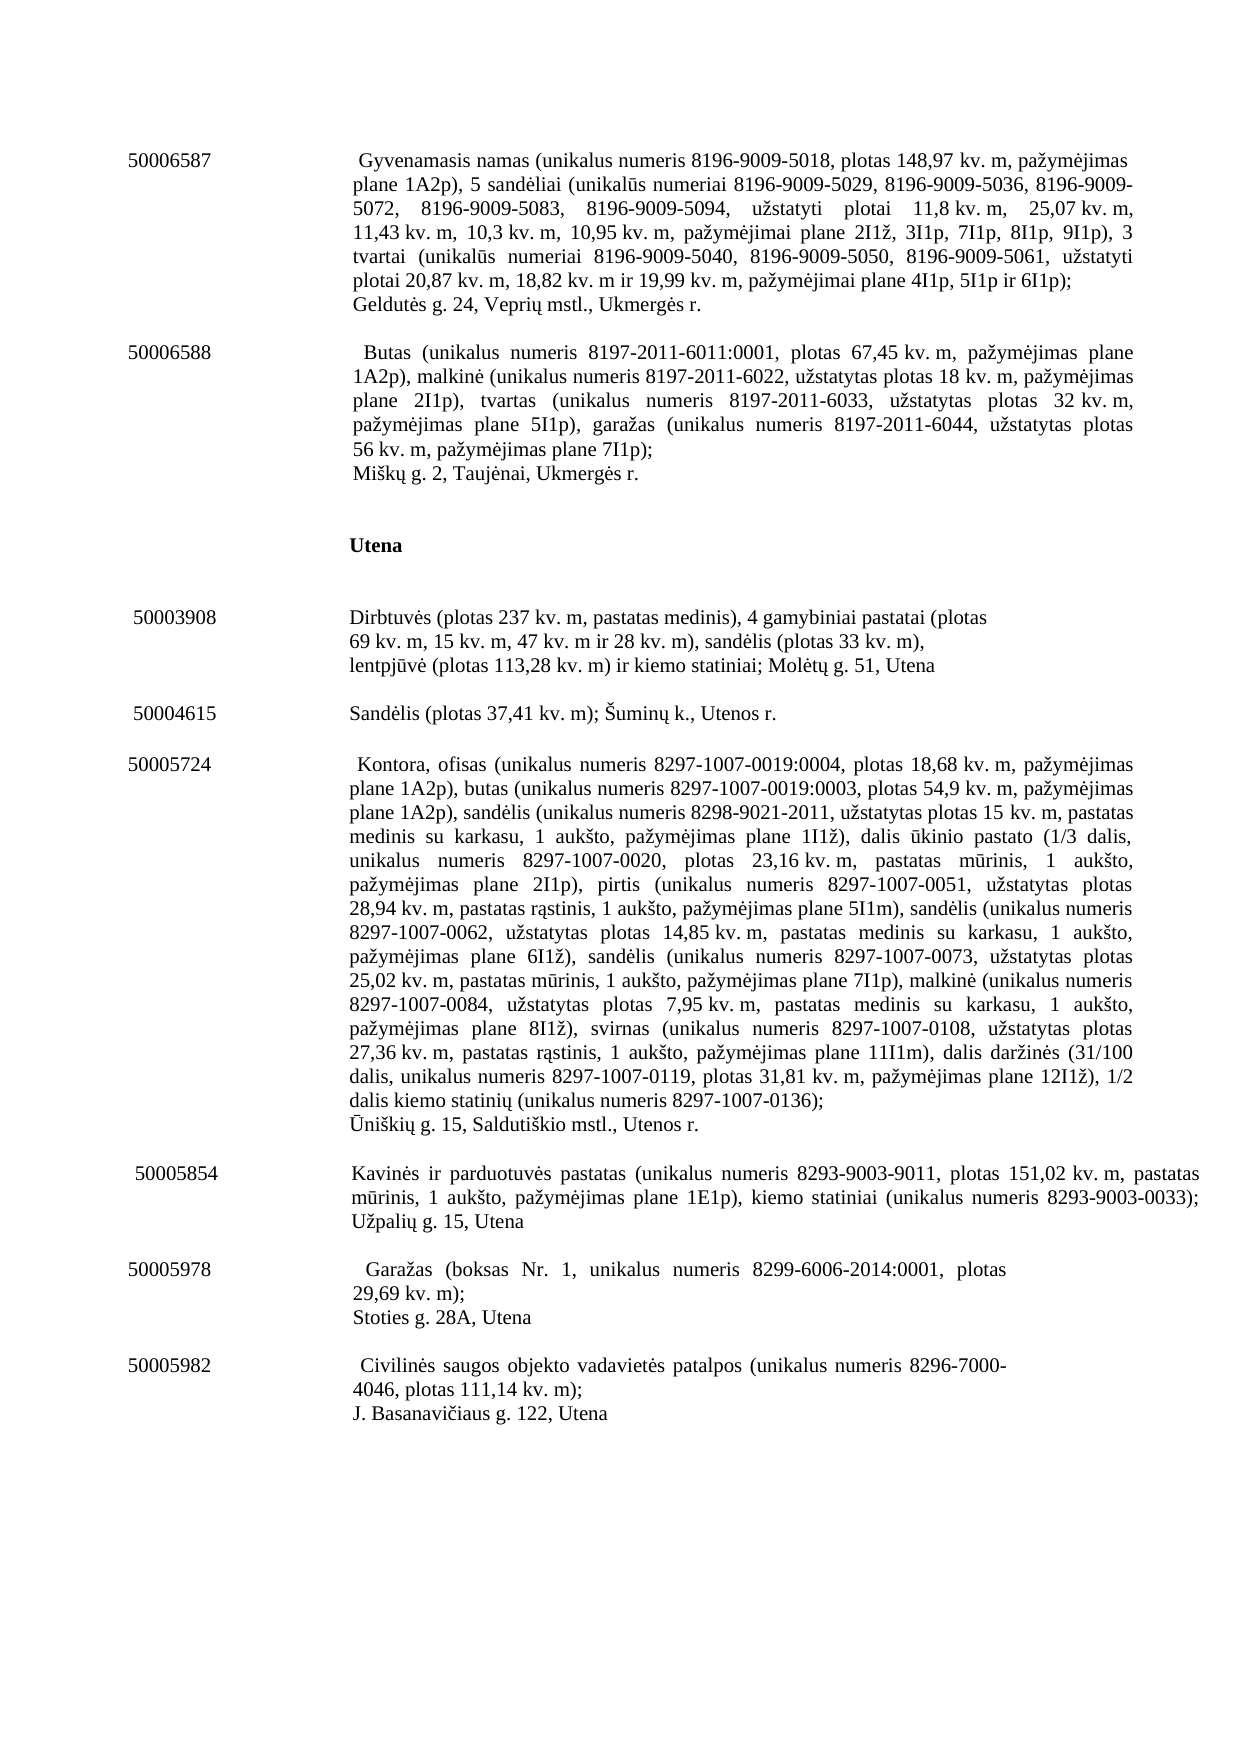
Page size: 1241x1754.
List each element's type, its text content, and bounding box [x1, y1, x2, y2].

table_cell Gyvenamasis namas (unikalus numeris 8196-9009-5018, plotas 148,97 kv. m, pažymėjimas plane 1A2p), 5 sandėliai (unikalūs numeriai 8196-9009-5029, 8196-9009-5036, 8196-9009-5072, 8196-9009-5083, 8196-9009-5094, užstatyti plotai 11,8 kv. m, 25,07 kv. m, 11,43 kv. m, 10,3 kv. m, 10,95 kv. m, pažymėjimai plane 2I1ž, 3I1p, 7I1p, 8I1p, 9I1p), 3 tvartai (unikalūs numeriai 8196-9009-5040, 8196-9009-5050, 8196-9009-5061, užstatyti plotai 20,87 kv. m, 18,82 kv. m ir 19,99 kv. m, pažymėjimai plane 4I1p, 5I1p ir 6I1p); Geldutės g. 24, Veprių mstl., Ukmergės r. [338, 148, 1145, 340]
table_cell [1136, 1353, 1145, 1449]
table_cell [1145, 751, 1155, 1161]
table_cell [1160, 605, 1190, 701]
table_cell [1145, 148, 1155, 340]
table_cell [1155, 533, 1160, 557]
table_cell [1145, 1257, 1155, 1353]
table_cell [1155, 1257, 1160, 1353]
table_cell [1018, 605, 1063, 701]
table_cell [1190, 605, 1211, 701]
table_cell [1088, 701, 1093, 751]
table_cell [1145, 605, 1155, 701]
table_cell [101, 751, 116, 1161]
table_cell [1155, 581, 1160, 605]
table_cell Kontora, ofisas (unikalus numeris 8297-1007-0019:0004, plotas 18,68 kv. m, pažymėjimas plane 1A2p), butas (unikalus numeris 8297-1007-0019:0003, plotas 54,9 kv. m, pažymėjimas plane 1A2p), sandėlis (unikalus numeris 8298-9021-2011, užstatytas plotas 15 kv. m, pastatas medinis su karkasu, 1 aukšto, pažymėjimas plane 1I1ž), dalis ūkinio pastato (1/3 dalis, unikalus numeris 8297-1007-0020, plotas 23,16 kv. m, pastatas mūrinis, 1 aukšto, pažymėjimas plane 2I1p), pirtis (unikalus numeris 8297-1007-0051, užstatytas plotas 28,94 kv. m, pastatas rąstinis, 1 aukšto, pažymėjimas plane 5I1m), sandėlis (unikalus numeris 8297-1007-0062, užstatytas plotas 14,85 kv. m, pastatas medinis su karkasu, 1 aukšto, pažymėjimas plane 6I1ž), sandėlis (unikalus numeris 8297-1007-0073, užstatytas plotas 25,02 kv. m, pastatas mūrinis, 1 aukšto, pažymėjimas plane 7I1p), malkinė (unikalus numeris 8297-1007-0084, užstatytas plotas 7,95 kv. m, pastatas medinis su karkasu, 1 aukšto, pažymėjimas plane 8I1ž), svirnas (unikalus numeris 8297-1007-0108, užstatytas plotas 27,36 kv. m, pastatas rąstinis, 1 aukšto, pažymėjimas plane 11I1m), dalis daržinės (31/100 dalis, unikalus numeris 8297-1007-0119, plotas 31,81 kv. m, pažymėjimas plane 12I1ž), 1/2 dalis kiemo statinių (unikalus numeris 8297-1007-0136); Ūniškių g. 15, Saldutiškio mstl., Utenos r. [338, 751, 1145, 1161]
table_cell [1160, 148, 1190, 340]
table_cell [1190, 1257, 1211, 1353]
table_cell [1155, 1353, 1160, 1449]
table_cell [1190, 581, 1211, 605]
table_cell [101, 581, 116, 605]
table_cell [1018, 1353, 1063, 1449]
table_cell 50004615 [116, 701, 338, 751]
table_cell [1160, 1257, 1190, 1353]
table_cell [1190, 751, 1211, 1161]
table_cell [1136, 701, 1145, 751]
table_cell [1063, 605, 1088, 701]
table_cell Dirbtuvės (plotas 237 kv. m, pastatas medinis), 4 gamybiniai pastatai (plotas 69 kv. m, 15 kv. m, 47 kv. m ir 28 kv. m), sandėlis (plotas 33 kv. m), lentpjūvė (plotas 113,28 kv. m) ir kiemo statiniai; Molėtų g. 51, Utena [338, 605, 1018, 701]
table_cell [116, 581, 1145, 605]
table_cell [1136, 605, 1145, 701]
table_cell [1088, 1353, 1093, 1449]
table_cell [1160, 509, 1190, 533]
table_cell Sandėlis (plotas 37,41 kv. m); Šuminų k., Utenos r. [338, 701, 1018, 751]
table_cell [1063, 701, 1088, 751]
table_cell [101, 1257, 116, 1353]
table_cell [101, 605, 116, 701]
table_cell [1160, 533, 1190, 557]
table_cell 50003908 [116, 605, 338, 701]
table_cell 50006588 [116, 340, 338, 509]
table_cell [1190, 509, 1211, 533]
table_cell [101, 340, 116, 509]
table_cell [1155, 340, 1160, 509]
table_cell [1190, 701, 1211, 751]
table_cell [101, 701, 116, 751]
table_cell Garažas (boksas Nr. 1, unikalus numeris 8299-6006-2014:0001, plotas 29,69 kv. m); Stoties g. 28A, Utena [338, 1257, 1018, 1353]
table_cell [1145, 509, 1155, 533]
table_cell [1160, 1353, 1190, 1449]
table_cell [1145, 340, 1155, 509]
table_cell [1018, 1257, 1063, 1353]
table_cell Utena [338, 533, 1145, 557]
table_cell [1063, 1257, 1088, 1353]
table_cell [1093, 1353, 1136, 1449]
table_cell [116, 557, 1145, 581]
table_cell Butas (unikalus numeris 8197-2011-6011:0001, plotas 67,45 kv. m, pažymėjimas plane 1A2p), malkinė (unikalus numeris 8197-2011-6022, užstatytas plotas 18 kv. m, pažymėjimas plane 2I1p), tvartas (unikalus numeris 8197-2011-6033, užstatytas plotas 32 kv. m, pažymėjimas plane 5I1p), garažas (unikalus numeris 8197-2011-6044, užstatytas plotas 56 kv. m, pažymėjimas plane 7I1p); Miškų g. 2, Taujėnai, Ukmergės r. [338, 340, 1145, 509]
table_cell [1155, 148, 1160, 340]
table_cell 50006587 [116, 148, 338, 340]
table_cell 50005978 [116, 1257, 338, 1353]
table_cell 50005724 [116, 751, 338, 1161]
table_cell [116, 533, 338, 557]
table_cell [101, 533, 116, 557]
table_cell [1093, 701, 1136, 751]
table_cell 50005982 [116, 1353, 338, 1449]
table_cell [1088, 605, 1093, 701]
table_cell [1190, 557, 1211, 581]
table_cell [1160, 581, 1190, 605]
table_cell [101, 557, 116, 581]
table_cell [101, 1353, 116, 1449]
table_cell [1190, 340, 1211, 509]
table_cell [1063, 1353, 1088, 1449]
table_cell [1145, 533, 1155, 557]
table_cell [1093, 605, 1136, 701]
table_cell [1093, 1257, 1136, 1353]
table_cell [1155, 751, 1160, 1161]
table_cell [1190, 148, 1211, 340]
table_cell [1145, 1353, 1155, 1449]
table_cell [1155, 557, 1160, 581]
table_cell 50005854 Kavinės ir parduotuvės pastatas (unikalus numeris 8293-9003-9011, plotas 151,02 kv. m, pastatas mūrinis, 1 aukšto, pažymėjimas plane 1E1p), kiemo statiniai (unikalus numeris 8293-9003-0033); Užpalių g. 15, Utena [101, 1161, 1211, 1257]
table_cell [1145, 557, 1155, 581]
table_cell [1160, 340, 1190, 509]
table_cell [1190, 533, 1211, 557]
table_cell [1155, 509, 1160, 533]
table_cell [1088, 1257, 1093, 1353]
table_cell [1190, 1353, 1211, 1449]
table_cell Civilinės saugos objekto vadavietės patalpos (unikalus numeris 8296-7000-4046, plotas 111,14 kv. m); J. Basanavičiaus g. 122, Utena [338, 1353, 1018, 1449]
table_cell [1160, 751, 1190, 1161]
table_cell [1136, 1257, 1145, 1353]
table_cell [116, 509, 1145, 533]
table_cell [101, 509, 116, 533]
table_cell [1018, 701, 1063, 751]
table_cell [1155, 605, 1160, 701]
table_cell [1160, 701, 1190, 751]
table_cell [1145, 701, 1155, 751]
table_cell [101, 148, 116, 340]
table_cell [1160, 557, 1190, 581]
table_cell [1155, 701, 1160, 751]
table_cell [1145, 581, 1155, 605]
